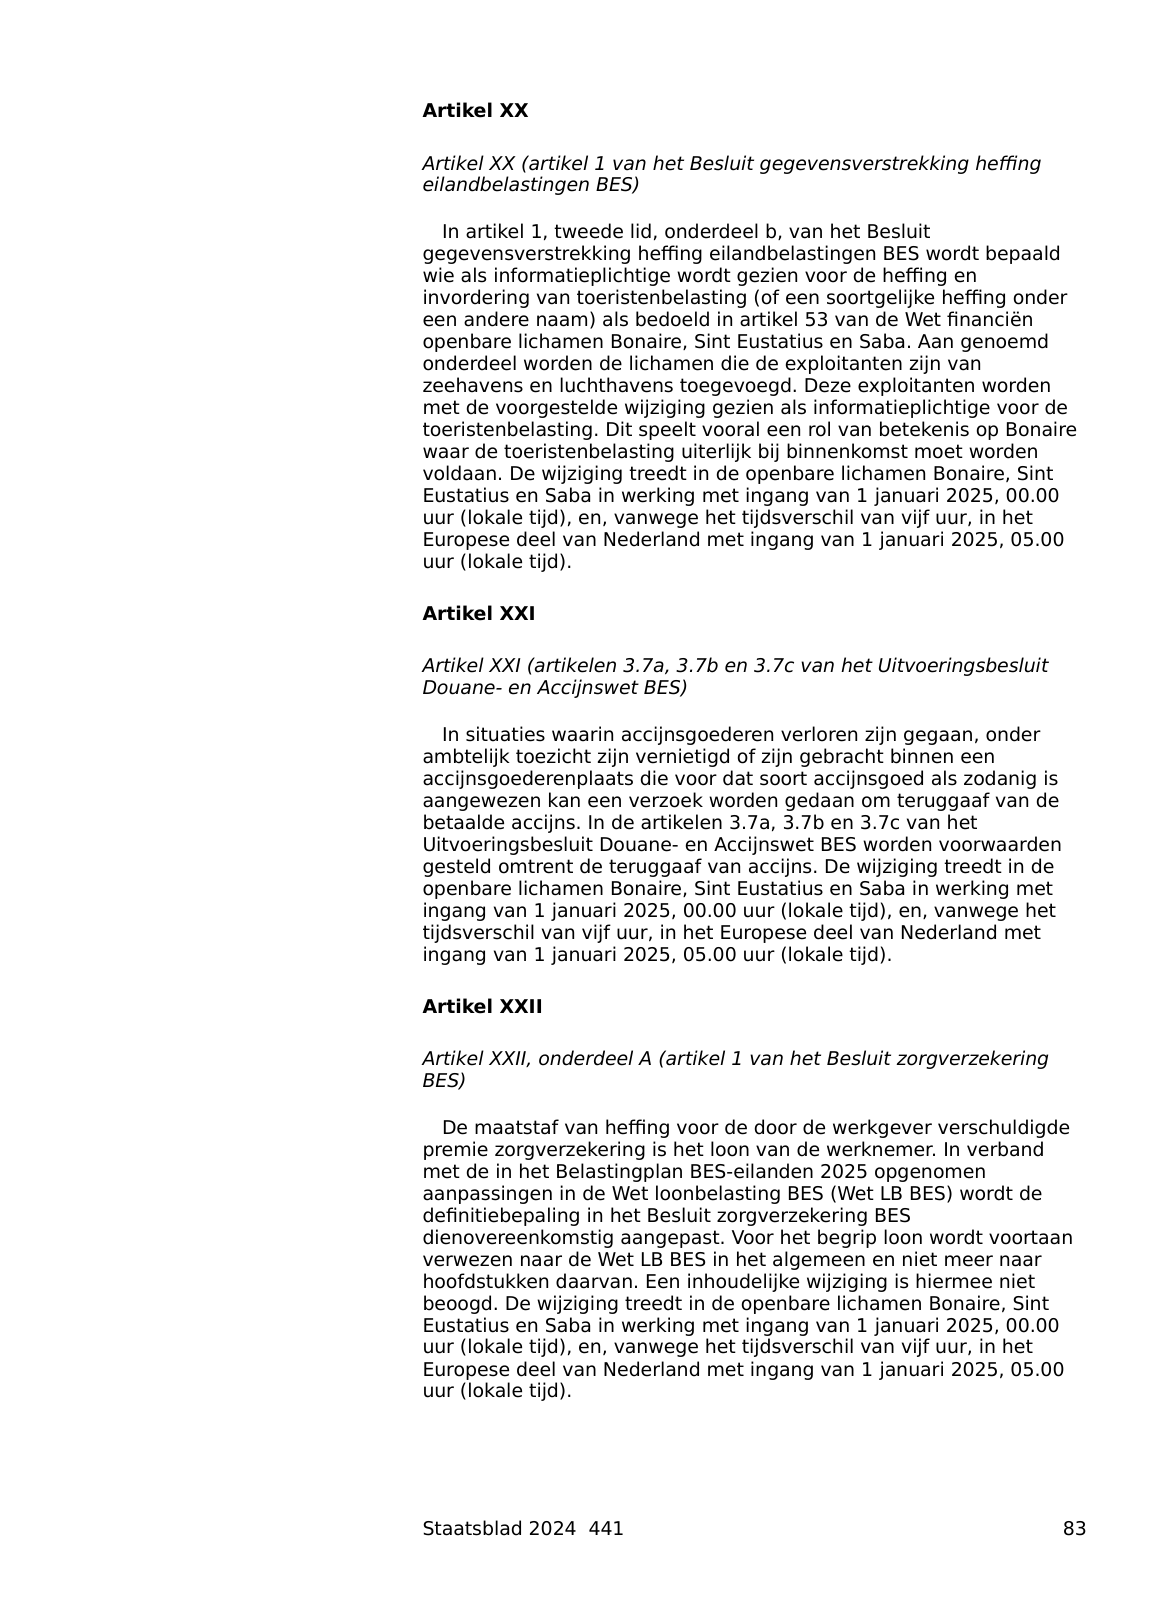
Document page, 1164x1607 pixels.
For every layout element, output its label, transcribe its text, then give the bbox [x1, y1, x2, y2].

text In situaties waarin accijnsgoederen verloren zijn gegaan, onder ambtelijk toezicht zijn vernietigd of zijn gebracht binnen een accijnsgoederenplaats die voor dat soort accijnsgoed als zodanig is aangewezen kan een verzoek worden gedaan om teruggaaf van de betaalde accijns. In de artikelen 3.7a, 3.7b en 3.7c van het Uitvoeringsbesluit Douane- en Accijnswet BES worden voorwaarden gesteld omtrent de teruggaaf van accijns. De wijziging treedt in de openbare lichamen Bonaire, Sint Eustatius en Saba in werking met ingang van 1 januari 2025, 00.00 uur (lokale tijd), en, vanwege het tijdsverschil van vijf uur, in het Europese deel van Nederland met ingang van 1 januari 2025, 05.00 uur (lokale tijd). [422, 724, 1087, 966]
subtitle Artikel XX (artikel 1 van het Besluit gegevensverstrekking heffing eilandbelastingen BES) [422, 152, 1087, 196]
subtitle Artikel XXI [422, 603, 1087, 625]
subtitle Artikel XXII, onderdeel A (artikel 1 van het Besluit zorgverzekering BES) [422, 1048, 1087, 1092]
text In artikel 1, tweede lid, onderdeel b, van het Besluit gegevensverstrekking heffing eilandbelastingen BES wordt bepaald wie als informatieplichtige wordt gezien voor de heffing en invordering van toeristenbelasting (of een soortgelijke heffing onder een andere naam) als bedoeld in artikel 53 van de Wet financiën openbare lichamen Bonaire, Sint Eustatius en Saba. Aan genoemd onderdeel worden de lichamen die de exploitanten zijn van zeehavens en luchthavens toegevoegd. Deze exploitanten worden met de voorgestelde wijziging gezien als informatieplichtige voor de toeristenbelasting. Dit speelt vooral een rol van betekenis op Bonaire waar de toeristenbelasting uiterlijk bij binnenkomst moet worden voldaan. De wijziging treedt in de openbare lichamen Bonaire, Sint Eustatius en Saba in werking met ingang van 1 januari 2025, 00.00 uur (lokale tijd), en, vanwege het tijdsverschil van vijf uur, in het Europese deel van Nederland met ingang van 1 januari 2025, 05.00 uur (lokale tijd). [422, 221, 1087, 573]
subtitle Artikel XXII [422, 996, 1087, 1018]
subtitle Artikel XX [422, 100, 1087, 122]
subtitle Artikel XXI (artikelen 3.7a, 3.7b en 3.7c van het Uitvoeringsbesluit Douane- en Accijnswet BES) [422, 655, 1087, 699]
text De maatstaf van heffing voor de door de werkgever verschuldigde premie zorgverzekering is het loon van de werknemer. In verband met de in het Belastingplan BES-eilanden 2025 opgenomen aanpassingen in de Wet loonbelasting BES (Wet LB BES) wordt de definitiebepaling in het Besluit zorgverzekering BES dienovereenkomstig aangepast. Voor het begrip loon wordt voortaan verwezen naar de Wet LB BES in het algemeen en niet meer naar hoofdstukken daarvan. Een inhoudelijke wijziging is hiermee niet beoogd. De wijziging treedt in de openbare lichamen Bonaire, Sint Eustatius en Saba in werking met ingang van 1 januari 2025, 00.00 uur (lokale tijd), en, vanwege het tijdsverschil van vijf uur, in het Europese deel van Nederland met ingang van 1 januari 2025, 05.00 uur (lokale tijd). [422, 1117, 1087, 1402]
